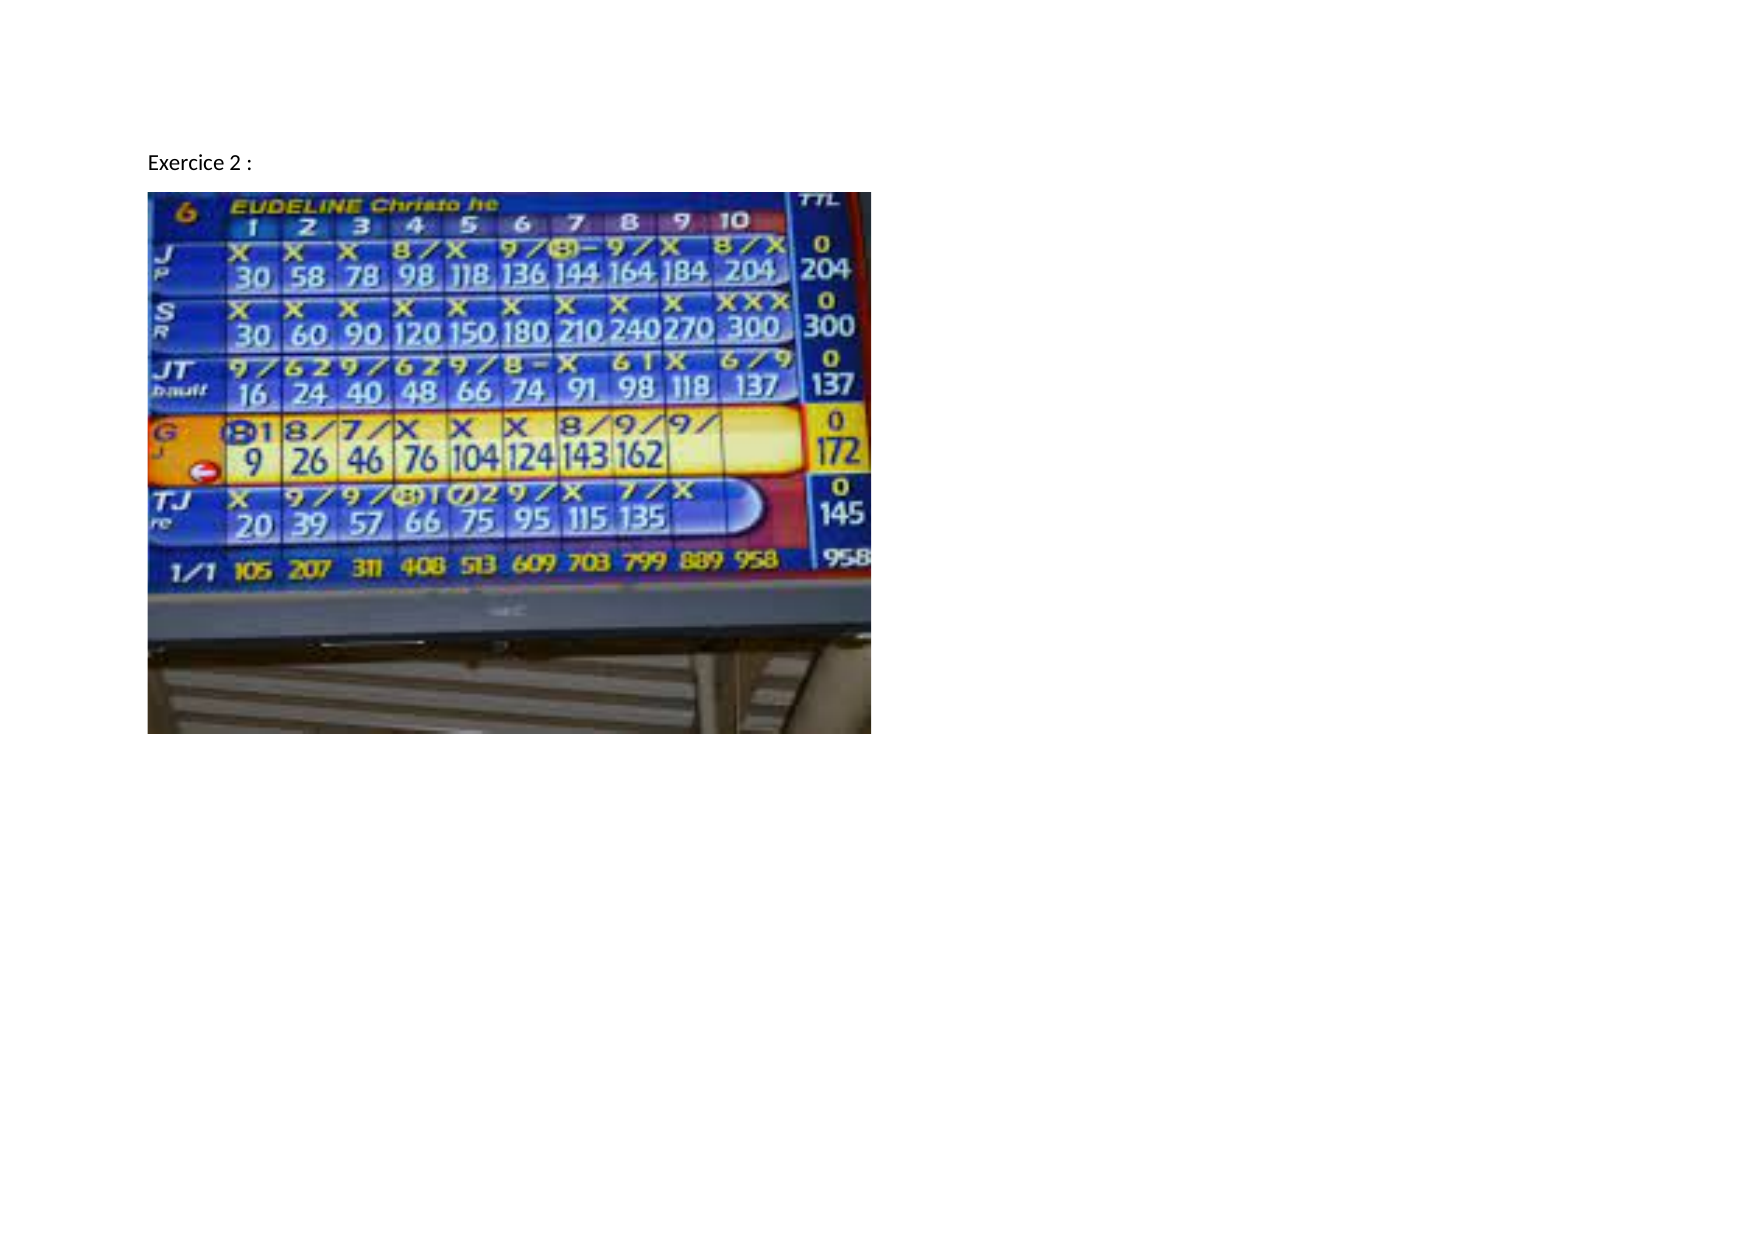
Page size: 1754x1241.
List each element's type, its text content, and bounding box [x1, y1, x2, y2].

text Exercice 2 : [148, 148, 1606, 176]
